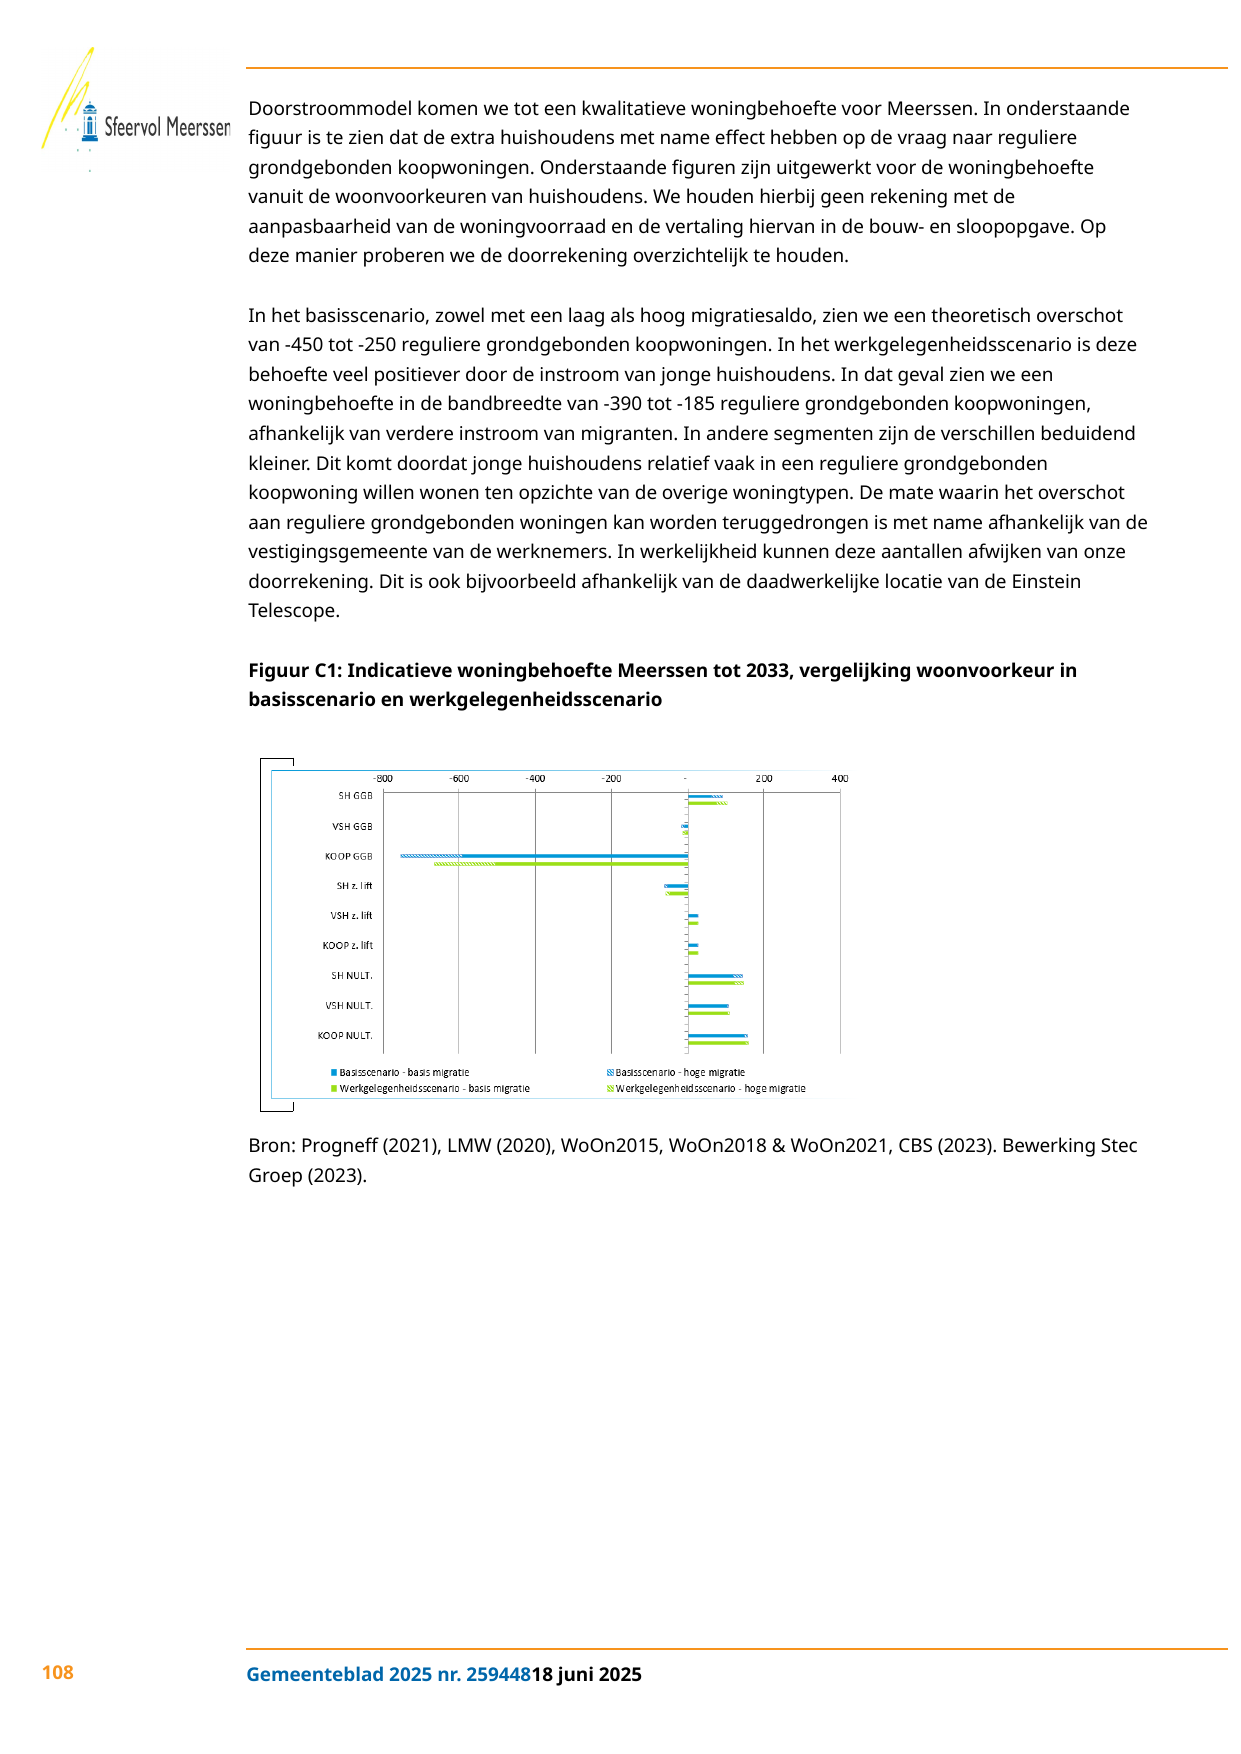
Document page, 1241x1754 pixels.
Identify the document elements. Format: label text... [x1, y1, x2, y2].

text Doorstroommodel komen we tot een kwalitatieve woningbehoefte voor Meerssen. In onderstaande figuur is te zien dat de extra huishoudens met name effect hebben op de vraag naar reguliere grondgebonden koopwoningen. Onderstaande figuren zijn uitgewerkt voor de woningbehoefte vanuit de woonvoorkeuren van huishoudens. We houden hierbij geen rekening met de aanpasbaarheid van de woningvoorraad en de vertaling hiervan in de bouw- en sloopopgave. Op deze manier proberen we de doorrekening overzichtelijk te houden. [248, 95, 1152, 268]
picture [41, 47, 231, 172]
picture [268, 766, 860, 1102]
text Bron: Progneff (2021), LMW (2020), WoOn2015, WoOn2018 & WoOn2021, CBS (2023). Bewerking Stec Groep (2023). [248, 1132, 1152, 1187]
text Figuur C1: Indicatieve woningbehoefte Meerssen tot 2033, vergelijking woonvoorkeur in basisscenario en werkgelegenheidsscenario [248, 657, 1152, 712]
text In het basisscenario, zowel met een laag als hoog migratiesaldo, zien we een theoretisch overschot van -450 tot -250 reguliere grondgebonden koopwoningen. In het werkgelegenheidsscenario is deze behoefte veel positiever door de instroom van jonge huishoudens. In dat geval zien we een woningbehoefte in de bandbreedte van -390 tot -185 reguliere grondgebonden koopwoningen, afhankelijk van verdere instroom van migranten. In andere segmenten zijn de verschillen beduidend kleiner. Dit komt doordat jonge huishoudens relatief vaak in een reguliere grondgebonden koopwoning willen wonen ten opzichte van de overige woningtypen. De mate waarin het overschot aan reguliere grondgebonden woningen kan worden teruggedrongen is met name afhankelijk van de vestigingsgemeente van de werknemers. In werkelijkheid kunnen deze aantallen afwijken van onze doorrekening. Dit is ook bijvoorbeeld afhankelijk van de daadwerkelijke locatie van de Einstein Telescope. [248, 302, 1152, 623]
